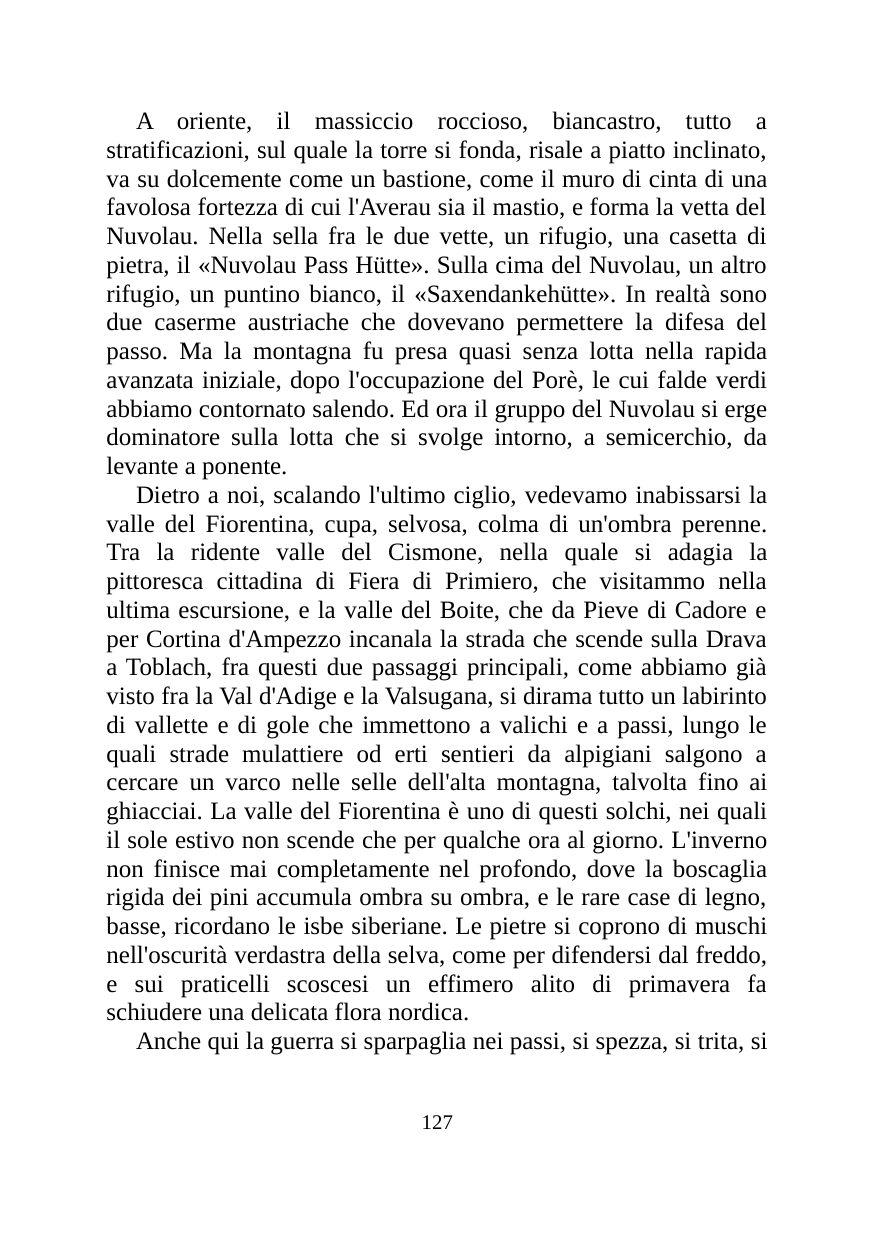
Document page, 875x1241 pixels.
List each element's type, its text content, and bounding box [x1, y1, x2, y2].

text Dietro a noi, scalando l'ultimo ciglio, vedevamo inabissarsi la valle del Fiorentina, cupa, selvosa, colma di un'ombra perenne. Tra la ridente valle del Cismone, nella quale si adagia la pittoresca cittadina di Fiera di Primiero, che visitammo nella ultima escursione, e la valle del Boite, che da Pieve di Cadore e per Cortina d'Ampezzo incanala la strada che scende sulla Drava a Toblach, fra questi due passaggi principali, come abbiamo già visto fra la Val d'Adige e la Valsugana, si dirama tutto un labirinto di vallette e di gole che immettono a valichi e a passi, lungo le quali strade mulattiere od erti sentieri da alpigiani salgono a cercare un varco nelle selle dell'alta montagna, talvolta fino ai ghiacciai. La valle del Fiorentina è uno di questi solchi, nei quali il sole estivo non scende che per qualche ora al giorno. L'inverno non finisce mai completamente nel profondo, dove la boscaglia rigida dei pini accumula ombra su ombra, e le rare case di legno, basse, ricordano le isbe siberiane. Le pietre si coprono di muschi nell'oscurità verdastra della selva, come per difendersi dal freddo, e sui praticelli scoscesi un effimero alito di primavera fa schiudere una delicata flora nordica. [106, 480, 768, 1026]
text Anche qui la guerra si sparpaglia nei passi, si spezza, si trita, si [106, 1026, 768, 1055]
text A oriente, il massiccio roccioso, biancastro, tutto a stratificazioni, sul quale la torre si fonda, risale a piatto inclinato, va su dolcemente come un bastione, come il muro di cinta di una favolosa fortezza di cui l'Averau sia il mastio, e forma la vetta del Nuvolau. Nella sella fra le due vette, un rifugio, una casetta di pietra, il «Nuvolau Pass Hütte». Sulla cima del Nuvolau, un altro rifugio, un puntino bianco, il «Saxendankehütte». In realtà sono due caserme austriache che dovevano permettere la difesa del passo. Ma la montagna fu presa quasi senza lotta nella rapida avanzata iniziale, dopo l'occupazione del Porè, le cui falde verdi abbiamo contornato salendo. Ed ora il gruppo del Nuvolau si erge dominatore sulla lotta che si svolge intorno, a semicerchio, da levante a ponente. [106, 106, 768, 480]
